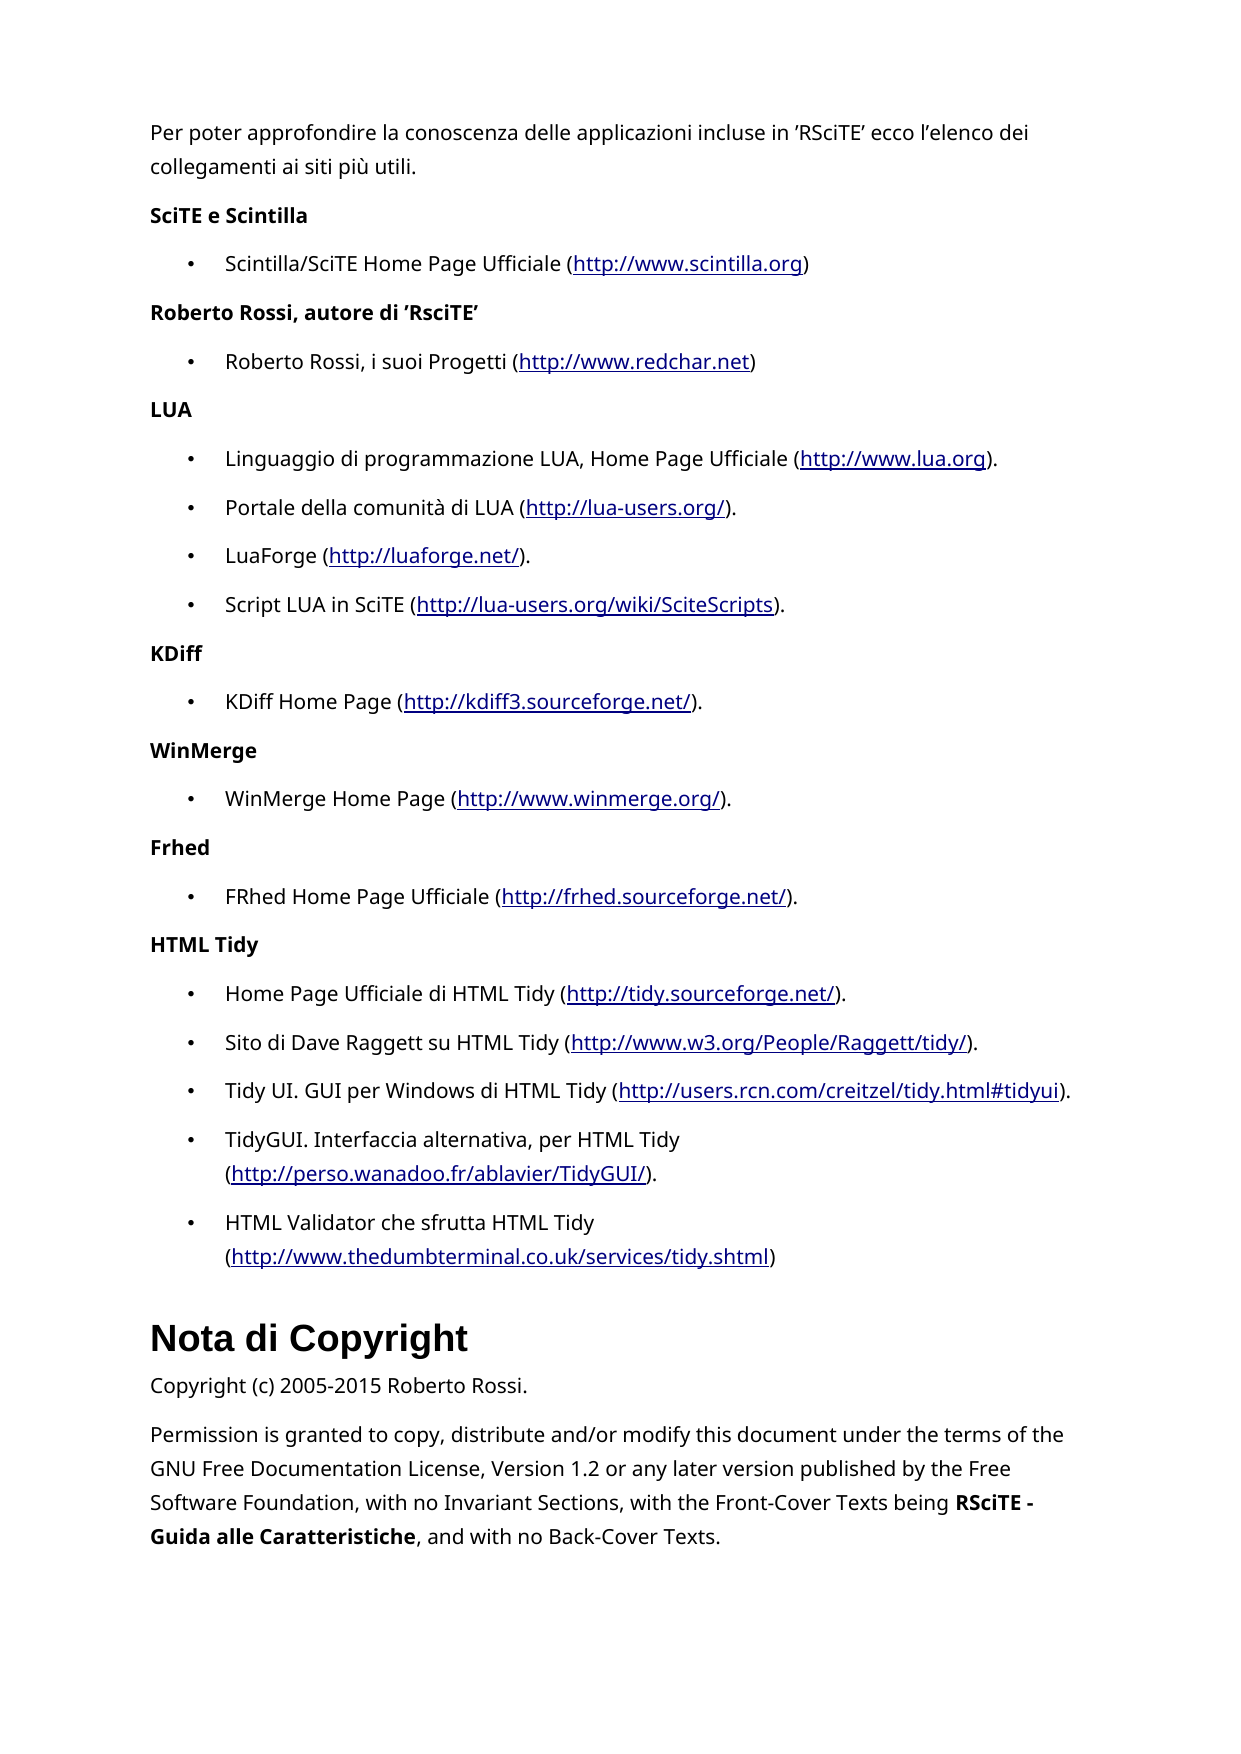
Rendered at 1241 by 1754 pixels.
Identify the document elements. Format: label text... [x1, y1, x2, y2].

list KDiff Home Page (http://kdiff3.sourceforge.net/). [187, 687, 1090, 716]
text SciTE e Scintilla [150, 201, 1090, 229]
text Roberto Rossi, autore di ’RsciTE’ [150, 298, 1090, 327]
list Scintilla/SciTE Home Page Ufficiale (http://www.scintilla.org) [187, 249, 1090, 278]
list FRhed Home Page Ufficiale (http://frhed.sourceforge.net/). [187, 882, 1090, 910]
list LuaForge (http://luaforge.net/). [187, 541, 1090, 570]
text Copyright (c) 2005-2015 Roberto Rossi. [150, 1372, 1090, 1400]
text Per poter approfondire la conoscenza delle applicazioni incluse in ’RSciTE’ ecco l’elenco dei collegamenti ai siti più utili. [150, 118, 1090, 181]
list Script LUA in SciTE (http://lua-users.org/wiki/SciteScripts). [187, 590, 1090, 618]
text LUA [150, 395, 1090, 424]
text KDiff [150, 639, 1090, 667]
list Home Page Ufficiale di HTML Tidy (http://tidy.sourceforge.net/). [187, 979, 1090, 1008]
text HTML Tidy [150, 931, 1090, 959]
subtitle Nota di Copyright [150, 1316, 1090, 1359]
text WinMerge [150, 736, 1090, 764]
text Frhed [150, 833, 1090, 862]
list TidyGUI. Interfaccia alternativa, per HTML Tidy (http://perso.wanadoo.fr/ablavier/TidyGUI/). [187, 1125, 1090, 1188]
text Permission is granted to copy, distribute and/or modify this document under the terms of the GNU Free Documentation License, Version 1.2 or any later version published by the Free Software Foundation, with no Invariant Sections, with the Front-Cover Texts being RSciTE - Guida alle Caratteristiche, and with no Back-Cover Texts. [150, 1420, 1090, 1551]
list Linguaggio di programmazione LUA, Home Page Ufficiale (http://www.lua.org). [187, 444, 1090, 472]
list Tidy UI. GUI per Windows di HTML Tidy (http://users.rcn.com/creitzel/tidy.html#tidyui). [187, 1076, 1090, 1105]
list Roberto Rossi, i suoi Progetti (http://www.redchar.net) [187, 347, 1090, 375]
list Sito di Dave Raggett su HTML Tidy (http://www.w3.org/People/Raggett/tidy/). [187, 1028, 1090, 1056]
list HTML Validator che sfrutta HTML Tidy (http://www.thedumbterminal.co.uk/services/tidy.shtml) [187, 1208, 1090, 1270]
list Portale della comunità di LUA (http://lua-users.org/). [187, 493, 1090, 521]
list WinMerge Home Page (http://www.winmerge.org/). [187, 784, 1090, 813]
